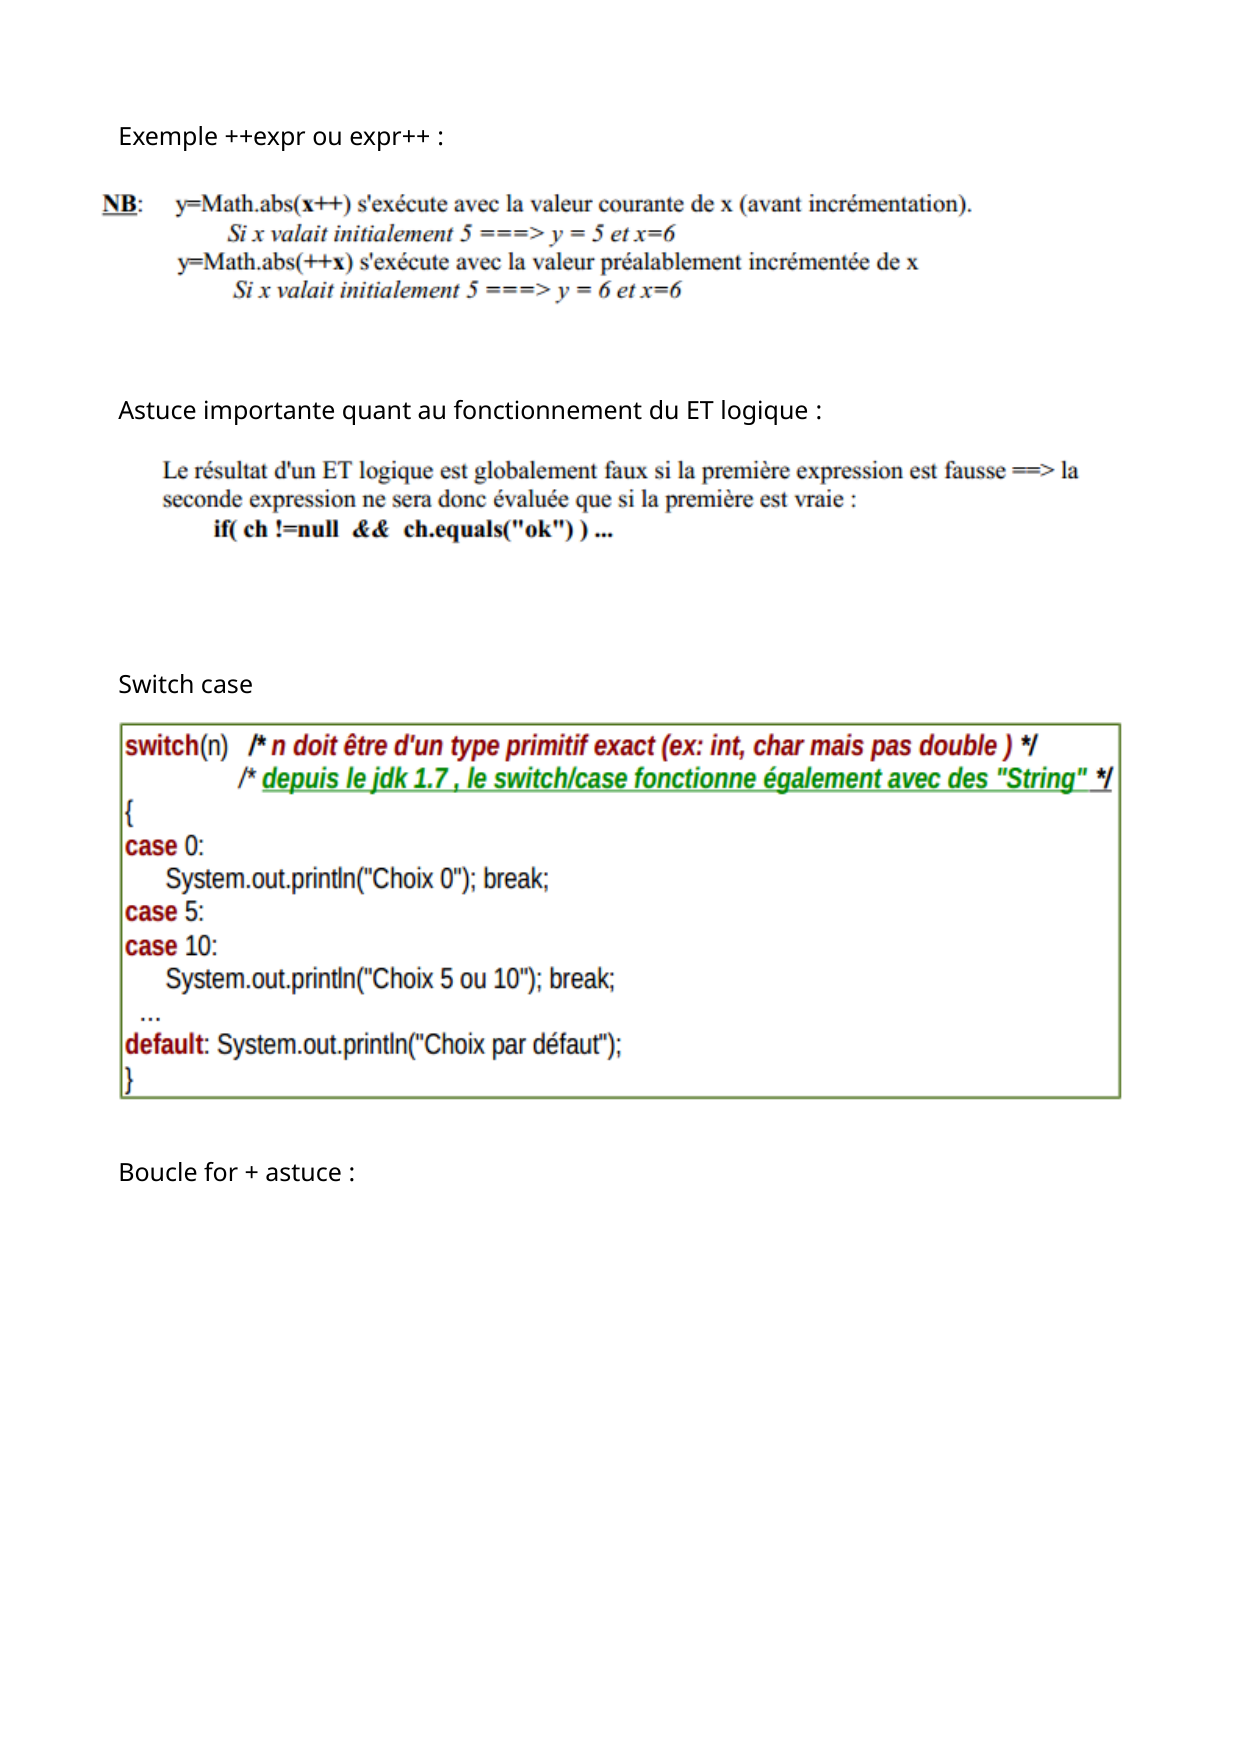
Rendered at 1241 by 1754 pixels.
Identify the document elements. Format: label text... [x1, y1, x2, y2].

text Switch case [118, 667, 1122, 701]
picture [118, 722, 1123, 1101]
picture [155, 447, 1085, 553]
text Astuce importante quant au fonctionnement du ET logique : [118, 393, 1122, 427]
text Exemple ++expr ou expr++ : [118, 118, 1122, 152]
text Boucle for + astuce : [118, 1155, 1122, 1189]
picture [100, 182, 978, 309]
